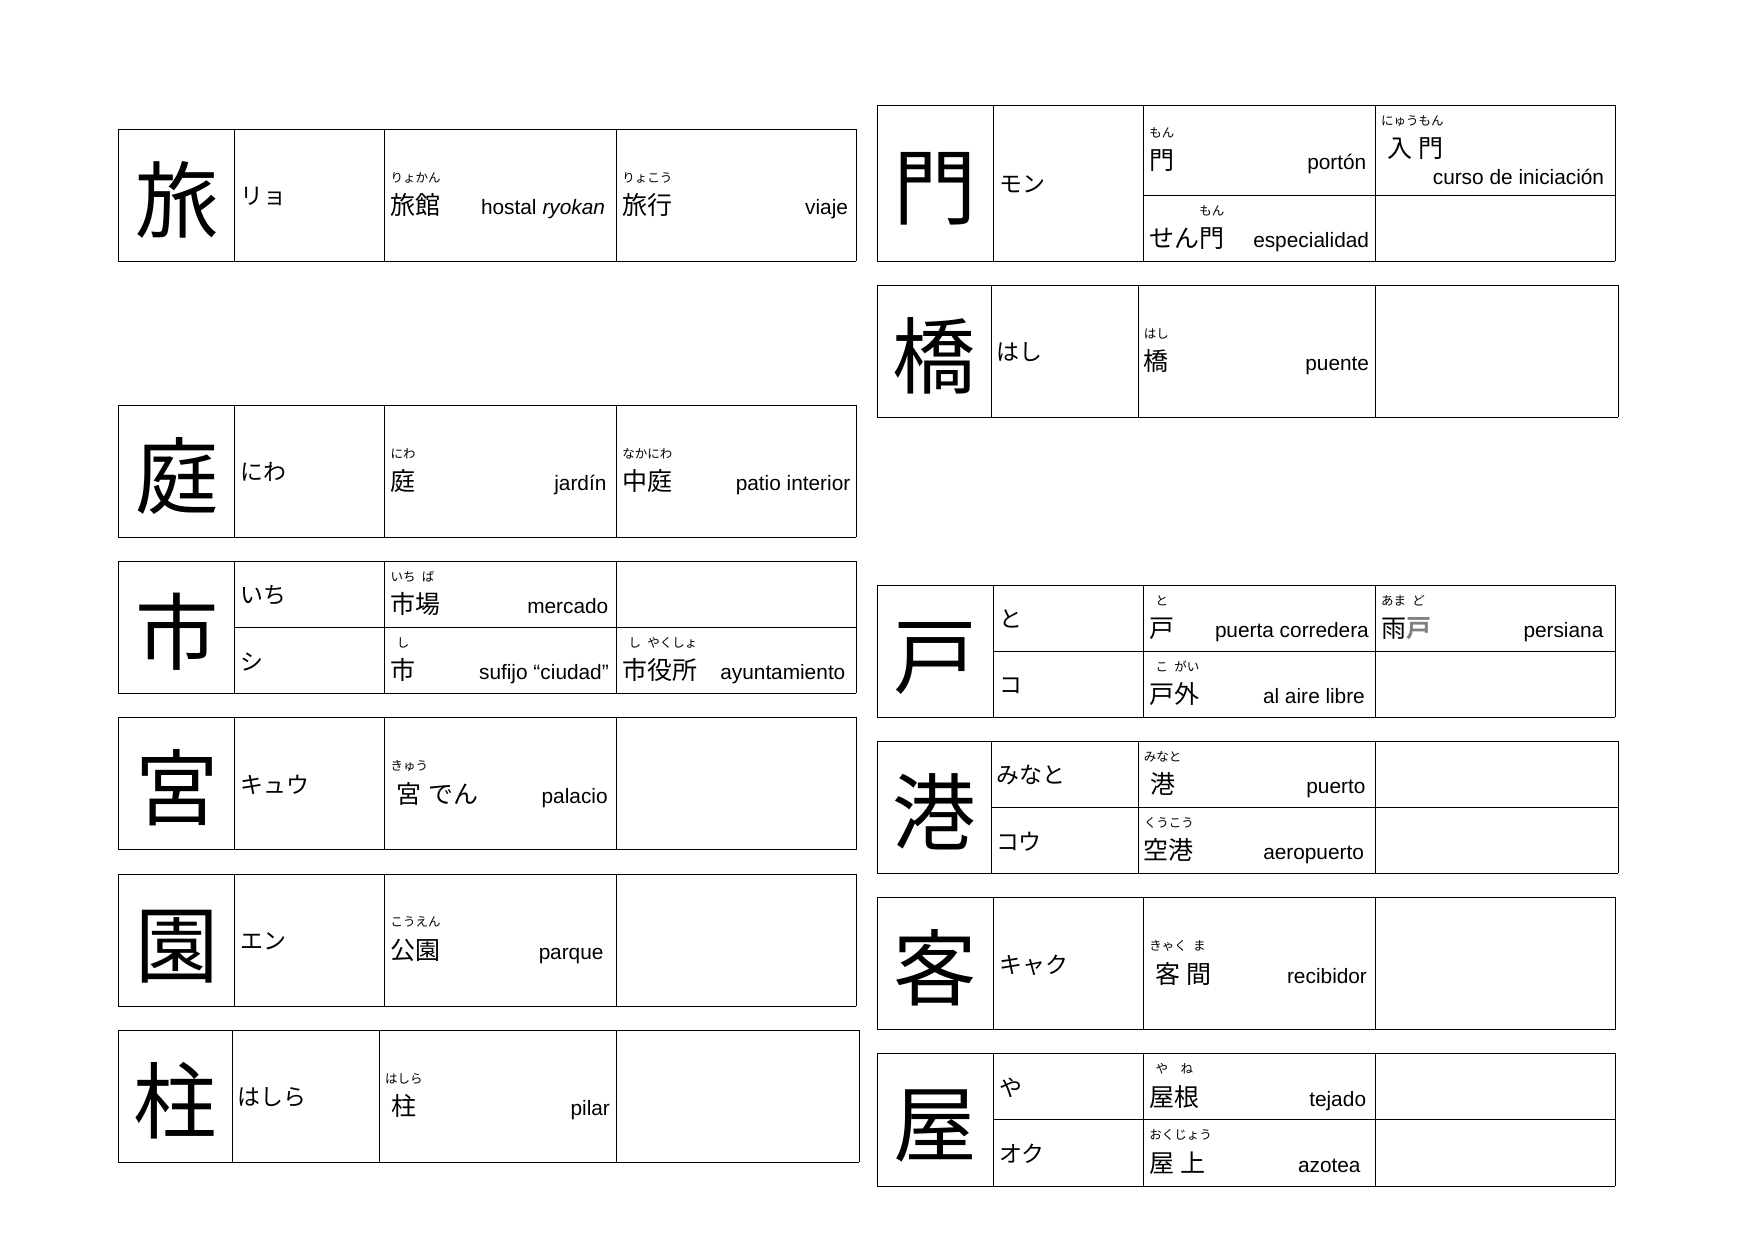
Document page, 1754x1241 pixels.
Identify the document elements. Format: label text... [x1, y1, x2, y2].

table_header 港みなと puerto [1139, 742, 1375, 807]
table_header 柱 [119, 1031, 232, 1162]
table_header 公こう園えん parque [385, 875, 616, 1006]
table_cell シ [235, 628, 384, 693]
table_header 庭 [119, 406, 234, 537]
table_header 門もん portón [1144, 106, 1375, 194]
table_header はし [992, 286, 1138, 417]
table_header [1376, 898, 1615, 1029]
table_cell コウ [992, 808, 1138, 873]
table_header [617, 875, 856, 1006]
table_header 市 [119, 562, 234, 693]
table_cell オク [994, 1120, 1143, 1186]
table_header 客 [878, 898, 993, 1029]
table_header 入にゅう門もん curso de iniciación [1376, 106, 1615, 194]
table_header にわ [235, 406, 384, 537]
table_cell [1376, 808, 1618, 873]
table_header 宮 [119, 718, 234, 849]
table_header モン [994, 106, 1143, 261]
table_header 戸 [878, 586, 993, 717]
table_cell 市し役やく所しょ ayuntamiento [617, 628, 856, 693]
table_header いち [235, 562, 384, 627]
table_header 橋はし puente [1139, 286, 1375, 417]
table_header 市いち場ば mercado [385, 562, 616, 627]
table_header [1376, 1054, 1615, 1119]
table_header と [994, 586, 1143, 651]
table_header 柱はしら pilar [380, 1031, 616, 1162]
table_header 旅りょ行こう viaje [617, 130, 856, 261]
table_header 橋 [878, 286, 991, 417]
table_header みなと [992, 742, 1138, 807]
table_header [1376, 742, 1618, 807]
table_header 客きゃく間ま recibidor [1144, 898, 1375, 1029]
table_header 庭にわ jardín [385, 406, 616, 537]
table_header [617, 562, 856, 627]
table_header 旅りょ館かん hostal ryokan [385, 130, 616, 261]
table_header 雨あま戸ど persiana [1376, 586, 1615, 651]
table_header エン [235, 875, 384, 1006]
table_header [1376, 286, 1618, 417]
table_header 園 [119, 875, 234, 1006]
table_header 旅 [119, 130, 234, 261]
table_cell 市し sufijo “ciudad” [385, 628, 616, 693]
table_header [617, 1031, 859, 1162]
table_cell [1376, 652, 1615, 717]
table_header 宮きゅうでん palacio [385, 718, 616, 849]
table_cell せん門もん especialidad [1144, 196, 1375, 261]
table_cell [1376, 196, 1615, 261]
table_cell [1376, 1120, 1615, 1186]
table_header キャク [994, 898, 1143, 1029]
table_header リョ [235, 130, 384, 261]
table_cell 戸こ外がい al aire libre [1144, 652, 1375, 717]
table_header 港 [878, 742, 991, 873]
table_header [617, 718, 856, 849]
table_header 中なか庭にわ patio interior [617, 406, 856, 537]
table_header はしら [233, 1031, 379, 1162]
table_cell コ [994, 652, 1143, 717]
table_header や [994, 1054, 1143, 1119]
table_cell 空くう港こう aeropuerto [1139, 808, 1375, 873]
table_header キュウ [235, 718, 384, 849]
table_header 屋や根ね tejado [1144, 1054, 1375, 1119]
table_header 門 [878, 106, 993, 261]
table_header 戸と puerta corredera [1144, 586, 1375, 651]
table_header 屋 [878, 1054, 993, 1186]
table_cell 屋おく上じょう azotea [1144, 1120, 1375, 1186]
